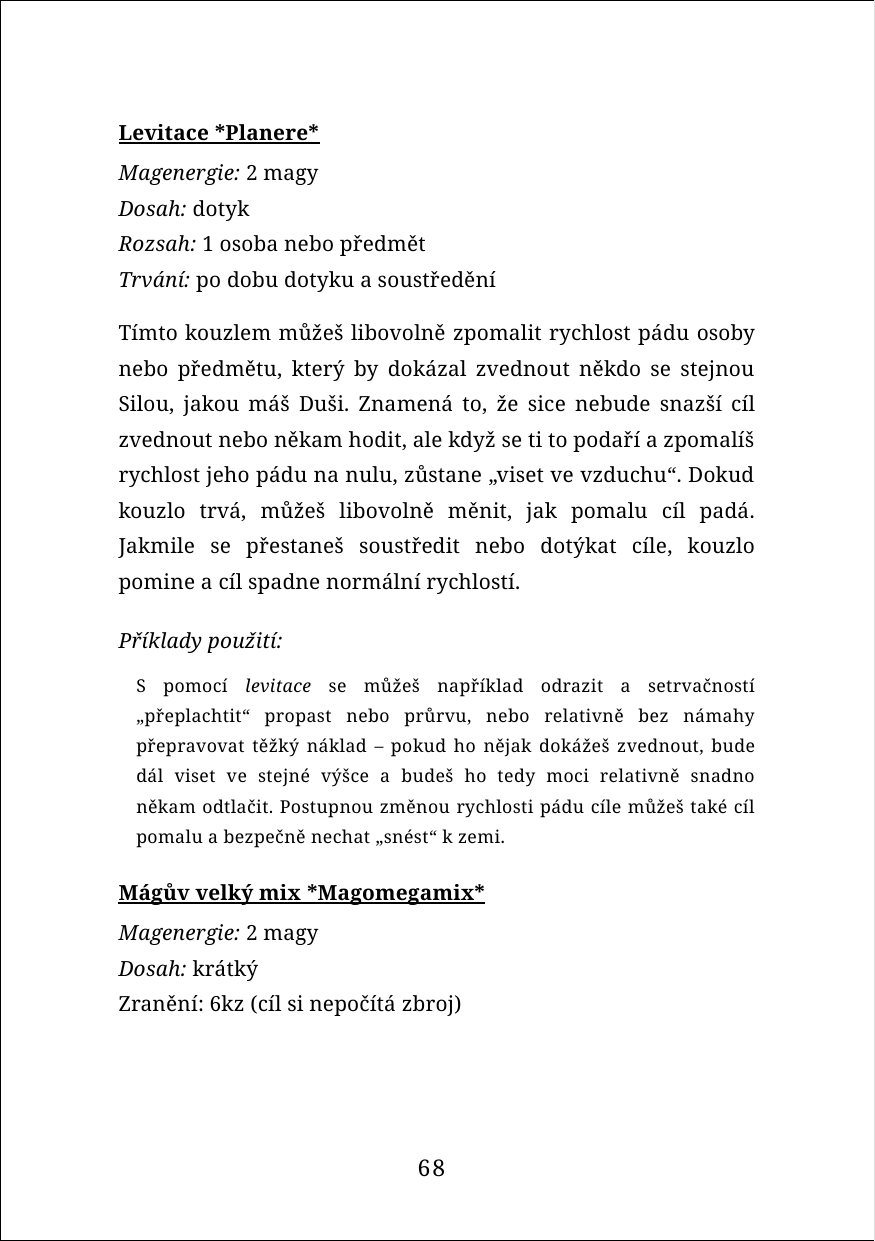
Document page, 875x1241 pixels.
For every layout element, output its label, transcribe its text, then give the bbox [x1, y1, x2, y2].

text S pomocí levitace se můžeš například odrazit a setrvačností „přeplachtit“ propast nebo průrvu, nebo relativně bez námahy přepravovat těžký náklad – pokud ho nějak dokážeš zvednout, bude dál viset ve stejné výšce a budeš ho tedy moci relativně snadno někam odtlačit. Postupnou změnou rychlosti pádu cíle můžeš také cíl pomalu a bezpečně nechat „snést“ k zemi. [136, 673, 756, 848]
text Tímto kouzlem můžeš libovolně zpomalit rychlost pádu osoby nebo předmětu, který by dokázal zvednout někdo se stejnou Silou, jakou máš Duši. Znamená to, že sice nebude snazší cíl zvednout nebo někam hodit, ale když se ti to podaří a zpomalíš rychlost jeho pádu na nulu, zůstane „viset ve vzduchu“. Dokud kouzlo trvá, můžeš libovolně měnit, jak pomalu cíl padá. Jakmile se přestaneš soustředit nebo dotýkat cíle, kouzlo pomine a cíl spadne normální rychlostí. [118, 318, 756, 595]
text Magenergie: 2 magy Dosah: krátký Zranění: 6kz (cíl si nepočítá zbroj) [118, 918, 756, 1018]
subtitle Mágův velký mix *Magomegamix* [118, 878, 756, 907]
text Příklady použití: [118, 626, 756, 654]
text Magenergie: 2 magy Dosah: dotyk Rozsah: 1 osoba nebo předmět Trvání: po dobu dotyku a soustředění [118, 158, 756, 293]
subtitle Levitace *Planere* [118, 118, 756, 147]
